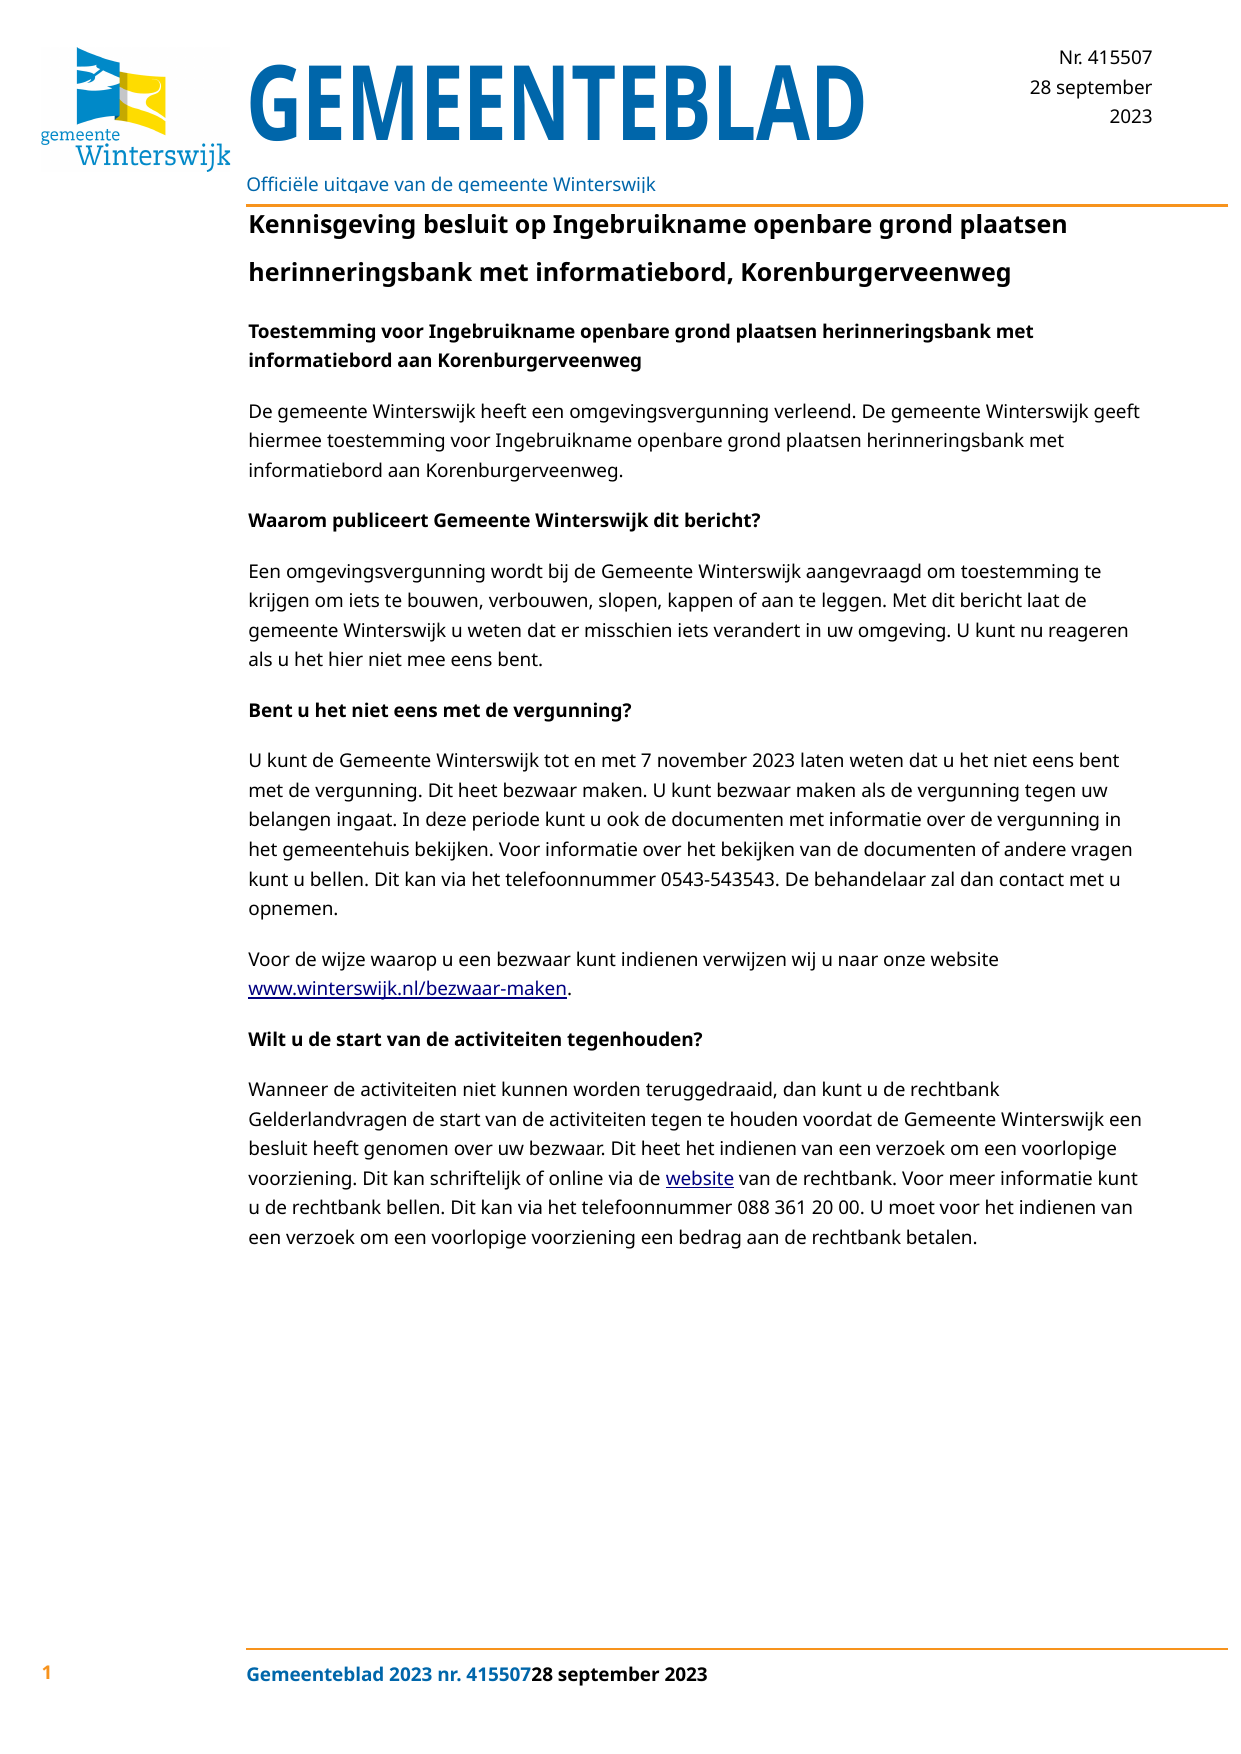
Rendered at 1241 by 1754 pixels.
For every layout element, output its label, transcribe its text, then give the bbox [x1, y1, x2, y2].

text Toestemming voor Ingebruikname openbare grond plaatsen herinneringsbank met informatiebord aan Korenburgerveenweg [248, 318, 1152, 373]
text Voor de wijze waarop u een bezwaar kunt indienen verwijzen wij u naar onze website www.winterswijk.nl/bezwaar-maken. [248, 946, 1152, 1001]
text Een omgevingsvergunning wordt bij de Gemeente Winterswijk aangevraagd om toestemming te krijgen om iets te bouwen, verbouwen, slopen, kappen of aan te leggen. Met dit bericht laat de gemeente Winterswijk u weten dat er misschien iets verandert in uw omgeving. U kunt nu reageren als u het hier niet mee eens bent. [248, 558, 1152, 672]
text U kunt de Gemeente Winterswijk tot en met 7 november 2023 laten weten dat u het niet eens bent met de vergunning. Dit heet bezwaar maken. U kunt bezwaar maken als de vergunning tegen uw belangen ingaat. In deze periode kunt u ook de documenten met informatie over de vergunning in het gemeentehuis bekijken. Voor informatie over het bekijken van de documenten of andere vragen kunt u bellen. Dit kan via het telefoonnummer 0543-543543. De behandelaar zal dan contact met u opnemen. [248, 747, 1152, 921]
picture [225, 153, 231, 162]
text Wilt u de start van de activiteiten tegenhouden? [248, 1026, 1152, 1052]
text Waarom publiceert Gemeente Winterswijk dit bericht? [248, 507, 1152, 533]
text Bent u het niet eens met de vergunning? [248, 697, 1152, 723]
text De gemeente Winterswijk heeft een omgevingsvergunning verleend. De gemeente Winterswijk geeft hiermee toestemming voor Ingebruikname openbare grond plaatsen herinneringsbank met informatiebord aan Korenburgerveenweg. [248, 398, 1152, 483]
text Kennisgeving besluit op Ingebruikname openbare grond plaatsen herinneringsbank met informatiebord, Korenburgerveenweg [248, 207, 1152, 288]
picture [41, 47, 231, 172]
text Wanneer de activiteiten niet kunnen worden teruggedraaid, dan kunt u de rechtbank Gelderlandvragen de start van de activiteiten tegen te houden voordat de Gemeente Winterswijk een besluit heeft genomen over uw bezwaar. Dit heet het indienen van een verzoek om een voorlopige voorziening. Dit kan schriftelijk of online via de website van de rechtbank. Voor meer informatie kunt u de rechtbank bellen. Dit kan via het telefoonnummer 088 361 20 00. U moet voor het indienen van een verzoek om een voorlopige voorziening een bedrag aan de rechtbank betalen. [248, 1076, 1152, 1250]
